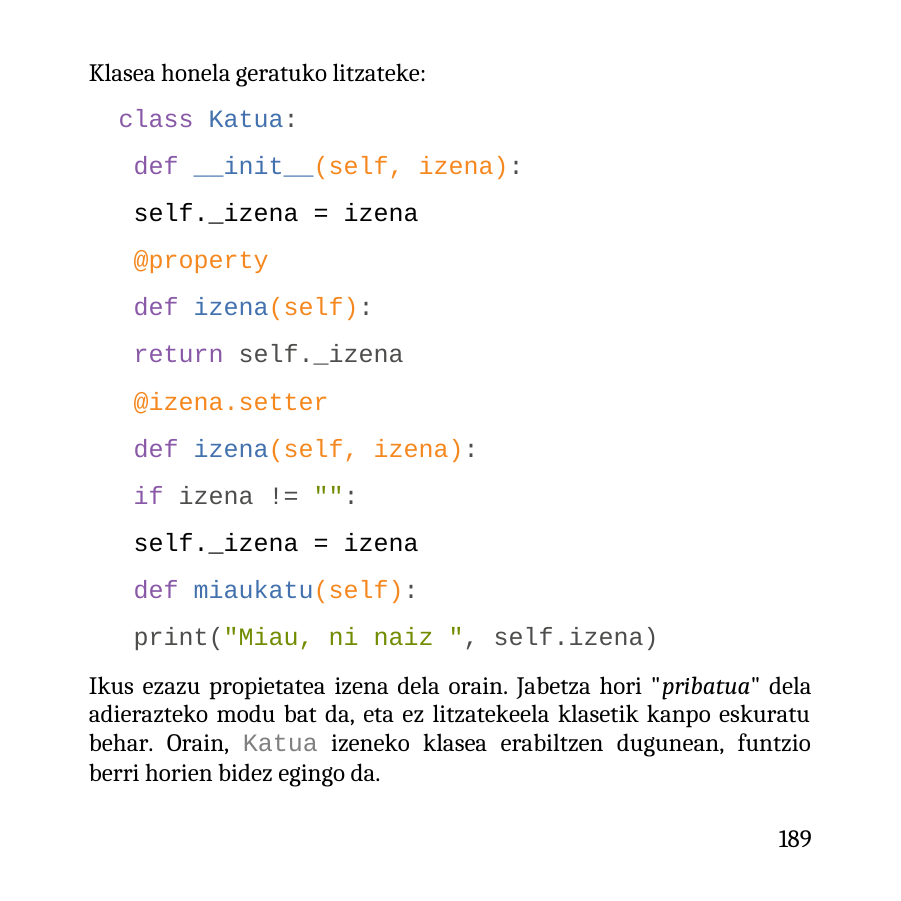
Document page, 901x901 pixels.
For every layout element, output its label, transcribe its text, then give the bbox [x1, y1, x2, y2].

text def miaukatu(self): [118, 577, 811, 606]
text Ikus ezazu propietatea izena dela orain. Jabetza hori "pribatua" dela adierazteko modu bat da, eta ez litzatekeela klasetik kanpo eskuratu behar. Orain, Katua izeneko klasea erabiltzen dugunean, funtzio berri horien bidez egingo da. [89, 672, 811, 788]
text Klasea honela geratuko litzateke: [89, 59, 811, 88]
text def izena(self, izena): [118, 436, 811, 464]
text return self._izena [118, 342, 811, 370]
text self._izena = izena [118, 530, 811, 559]
text @izena.setter [118, 389, 811, 417]
text def izena(self): [118, 295, 811, 323]
text def __init__(self, izena): [118, 154, 811, 182]
text class Katua: [118, 107, 811, 135]
text if izena != "": [118, 483, 811, 512]
text @property [118, 248, 811, 276]
text self._izena = izena [118, 201, 811, 229]
text print("Miau, ni naiz ", self.izena) [118, 624, 811, 653]
